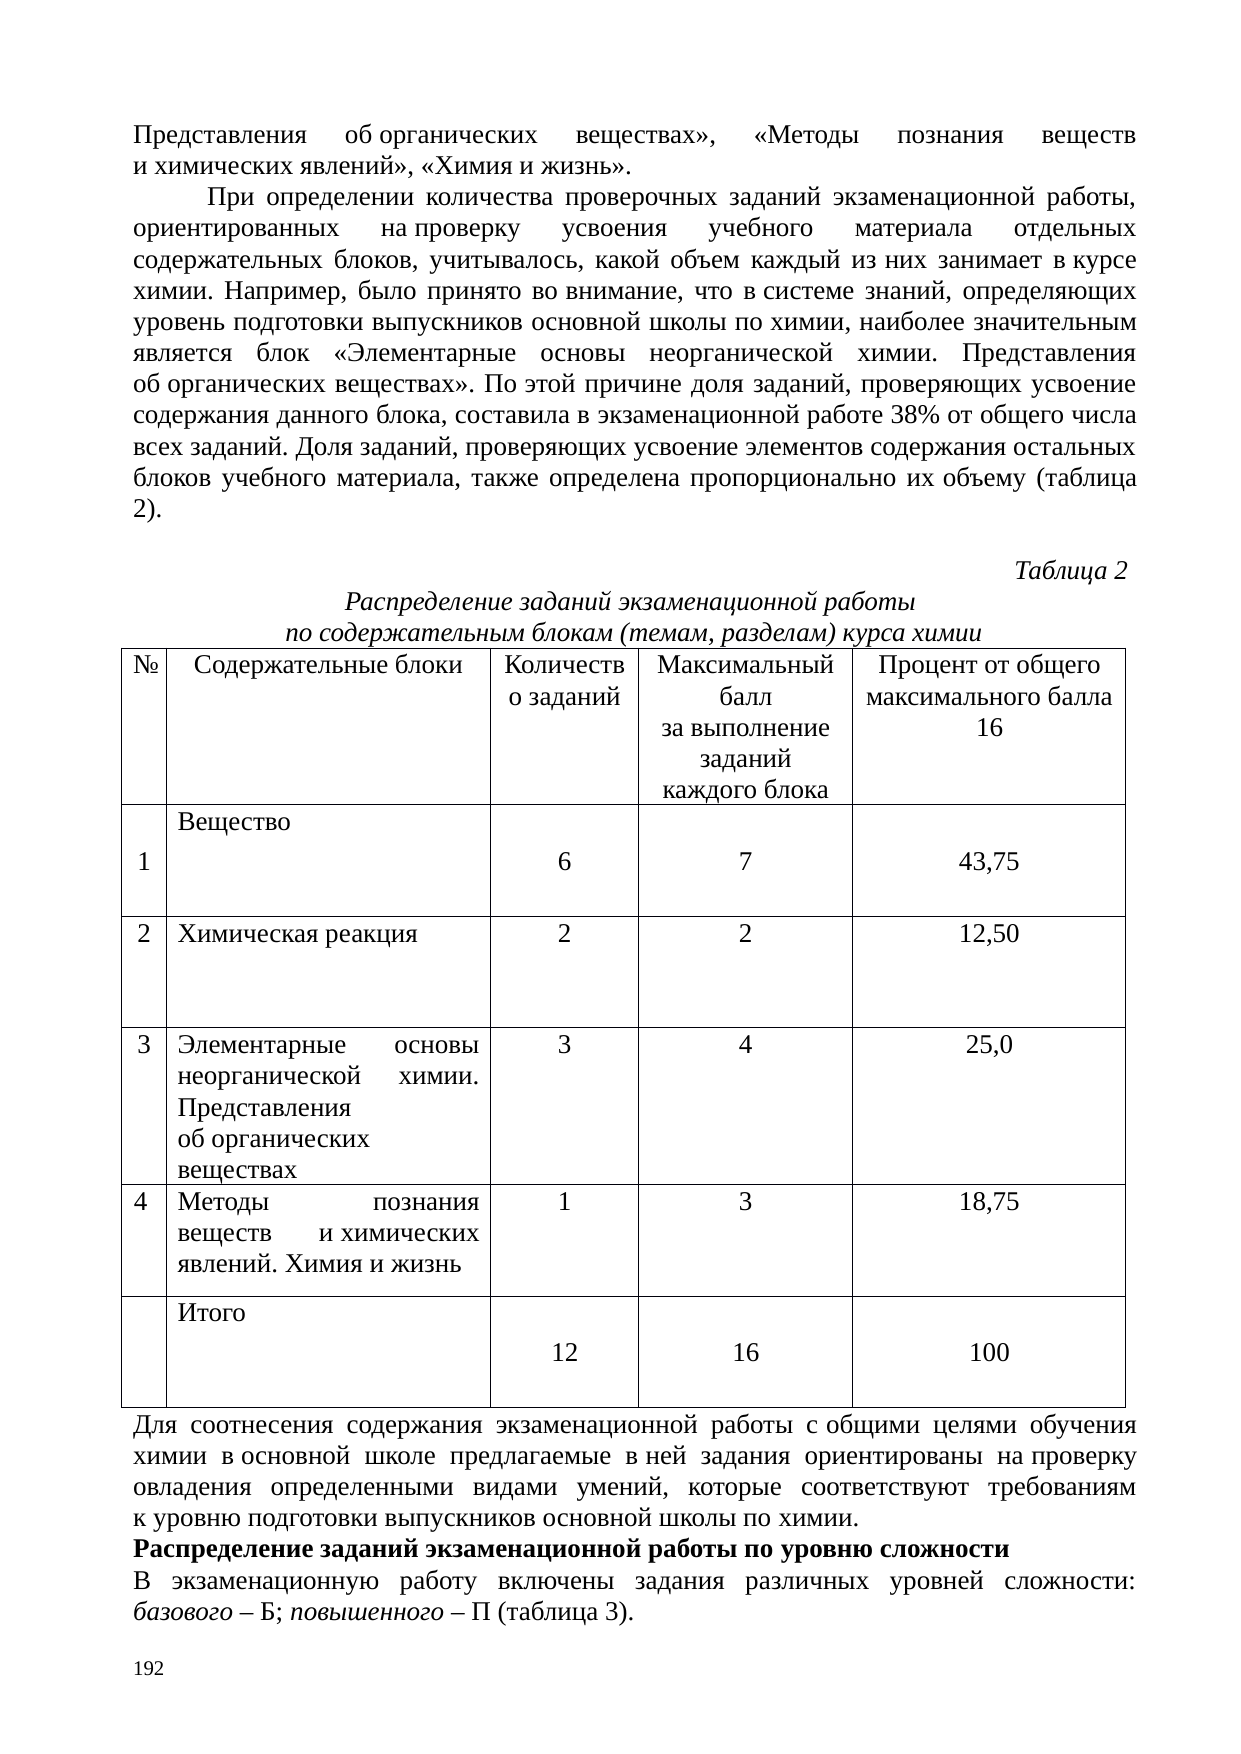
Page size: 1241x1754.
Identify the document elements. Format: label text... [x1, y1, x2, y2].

table_header Процент от общего максимального балла 16 [853, 649, 1125, 804]
table_cell Методы познания веществ и химических явлений. Химия и жизнь [167, 1185, 490, 1296]
table_cell 25,0 [853, 1028, 1125, 1184]
table_cell 4 [639, 1028, 852, 1184]
table_cell 2 [122, 917, 166, 1027]
text В экзаменационную работу включены задания различных уровней сложности: базового – Б; повышенного – П (таблица 3). [133, 1564, 1137, 1626]
table_cell 4 [122, 1185, 166, 1296]
text Для соотнесения содержания экзаменационной работы с общими целями обучения химии в основной школе предлагаемые в ней задания ориентированы на проверку овладения определенными видами умений, которые соответствуют требованиям к уровню подготовки выпускников основной школы по химии. [133, 1408, 1137, 1533]
table_cell 12,50 [853, 917, 1125, 1027]
table_cell Итого [167, 1297, 490, 1407]
table_cell 3 [491, 1028, 638, 1184]
table_header Максимальный балл за выполнение заданий каждого блока [639, 649, 852, 804]
table_cell 12 [491, 1297, 638, 1407]
table_cell Химическая реакция [167, 917, 490, 1027]
table_cell 1 [122, 805, 166, 916]
table_cell 2 [639, 917, 852, 1027]
text Распределение заданий экзаменационной работы по содержательным блокам (темам, разделам) курса химии [133, 585, 1137, 648]
table_cell Вещество [167, 805, 490, 916]
table_cell 3 [122, 1028, 166, 1184]
table_cell 1 [491, 1185, 638, 1296]
text Распределение заданий экзаменационной работы по уровню сложности [133, 1533, 1137, 1564]
table_cell 2 [491, 917, 638, 1027]
table_cell 18,75 [853, 1185, 1125, 1296]
table_header Количество заданий [491, 649, 638, 804]
table_cell 6 [491, 805, 638, 916]
table_cell 7 [639, 805, 852, 916]
table_cell 3 [639, 1185, 852, 1296]
text При определении количества проверочных заданий экзаменационной работы, ориентированных на проверку усвоения учебного материала отдельных содержательных блоков, учитывалось, какой объем каждый из них занимает в курсе химии. Например, было принято во внимание, что в системе знаний, определяющих уровень подготовки выпускников основной школы по химии, наиболее значительным является блок «Элементарные основы неорганической химии. Представления об органических веществах». По этой причине доля заданий, проверяющих усвоение содержания данного блока, составила в экзаменационной работе 38% от общего числа всех заданий. Доля заданий, проверяющих усвоение элементов содержания остальных блоков учебного материала, также определена пропорционально их объему (таблица 2). [133, 180, 1137, 523]
text Представления об органических веществах», «Методы познания веществ и химических явлений», «Химия и жизнь». [133, 118, 1137, 180]
table_cell Элементарные основы неорганической химии. Представления об органических веществах [167, 1028, 490, 1184]
text Таблица 2 [133, 554, 1137, 585]
table_header № [122, 649, 166, 804]
table_header Содержательные блоки [167, 649, 490, 804]
table_cell [122, 1297, 166, 1407]
table_cell 43,75 [853, 805, 1125, 916]
table_cell 100 [853, 1297, 1125, 1407]
table_cell 16 [639, 1297, 852, 1407]
